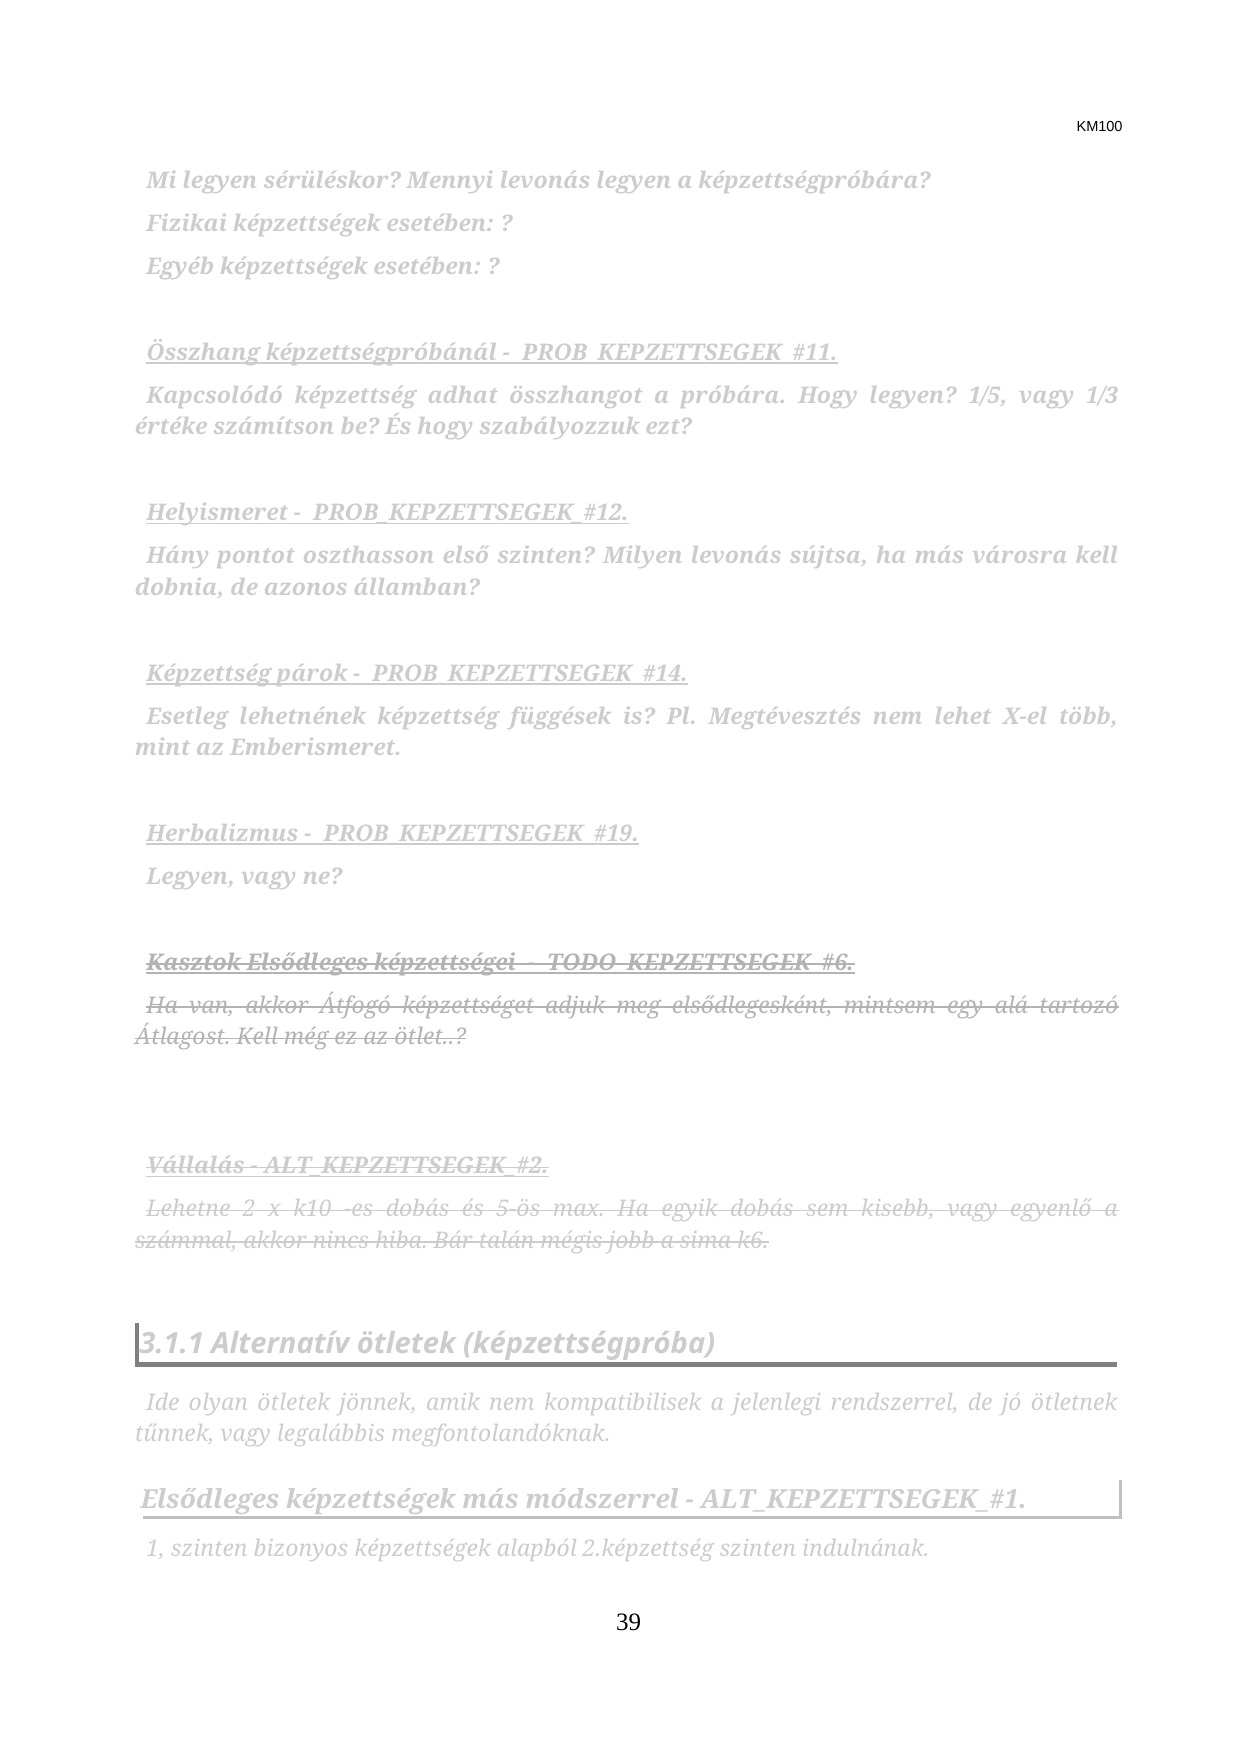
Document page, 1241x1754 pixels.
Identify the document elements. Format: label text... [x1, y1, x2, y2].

text Hány pontot oszthasson első szinten? Milyen levonás sújtsa, ha más városra kell dobnia, de azonos államban? [134, 539, 1122, 602]
text Helyismeret - PROB_KEPZETTSEGEK_#12. [134, 496, 1122, 527]
text Esetleg lehetnének képzettség függések is? Pl. Megtévesztés nem lehet X-el több, mint az Emberismeret. [134, 699, 1122, 762]
text Vállalás - ALT_KEPZETTSEGEK_#2. [134, 1149, 1122, 1181]
text Egyéb képzettségek esetében: ? [134, 250, 1122, 281]
text Kapcsolódó képzettség adhat összhangot a próbára. Hogy legyen? 1/5, vagy 1/3 értéke számítson be? És hogy szabályozzuk ezt? [134, 379, 1122, 441]
text Kasztok Elsődleges képzettségei - TODO_KEPZETTSEGEK_#6. [134, 946, 1122, 977]
text Legyen, vagy ne? [134, 860, 1122, 891]
subtitle Alternatív ötletek (képzettségpróba) [139, 1323, 1122, 1362]
text Ha van, akkor Átfogó képzettséget adjuk meg elsődlegesként, mintsem egy alá tartozó Átlagost. Kell még ez az ötlet..? [134, 989, 1122, 1051]
text Összhang képzettségpróbánál - PROB_KEPZETTSEGEK_#11. [134, 336, 1122, 367]
text Képzettség párok - PROB_KEPZETTSEGEK_#14. [134, 657, 1122, 688]
text Ide olyan ötletek jönnek, amik nem kompatibilisek a jelenlegi rendszerrel, de jó ötletnek tűnnek, vagy legalábbis megfontolandóknak. [134, 1385, 1122, 1448]
text Herbalizmus - PROB_KEPZETTSEGEK_#19. [134, 817, 1122, 848]
text Fizikai képzettségek esetében: ? [134, 207, 1122, 238]
text Lehetne 2 x k10 -es dobás és 5-ös max. Ha egyik dobás sem kisebb, vagy egyenlő a számmal, akkor nincs hiba. Bár talán mégis jobb a sima k6. [134, 1192, 1122, 1255]
text Mi legyen sérüléskor? Mennyi levonás legyen a képzettségpróbára? [134, 164, 1122, 195]
text 1, szinten bizonyos képzettségek alapból 2.képzettség szinten indulnának. [134, 1531, 1122, 1563]
subtitle Elsődleges képzettségek más módszerrel - ALT_KEPZETTSEGEK_#1. [140, 1480, 1119, 1516]
